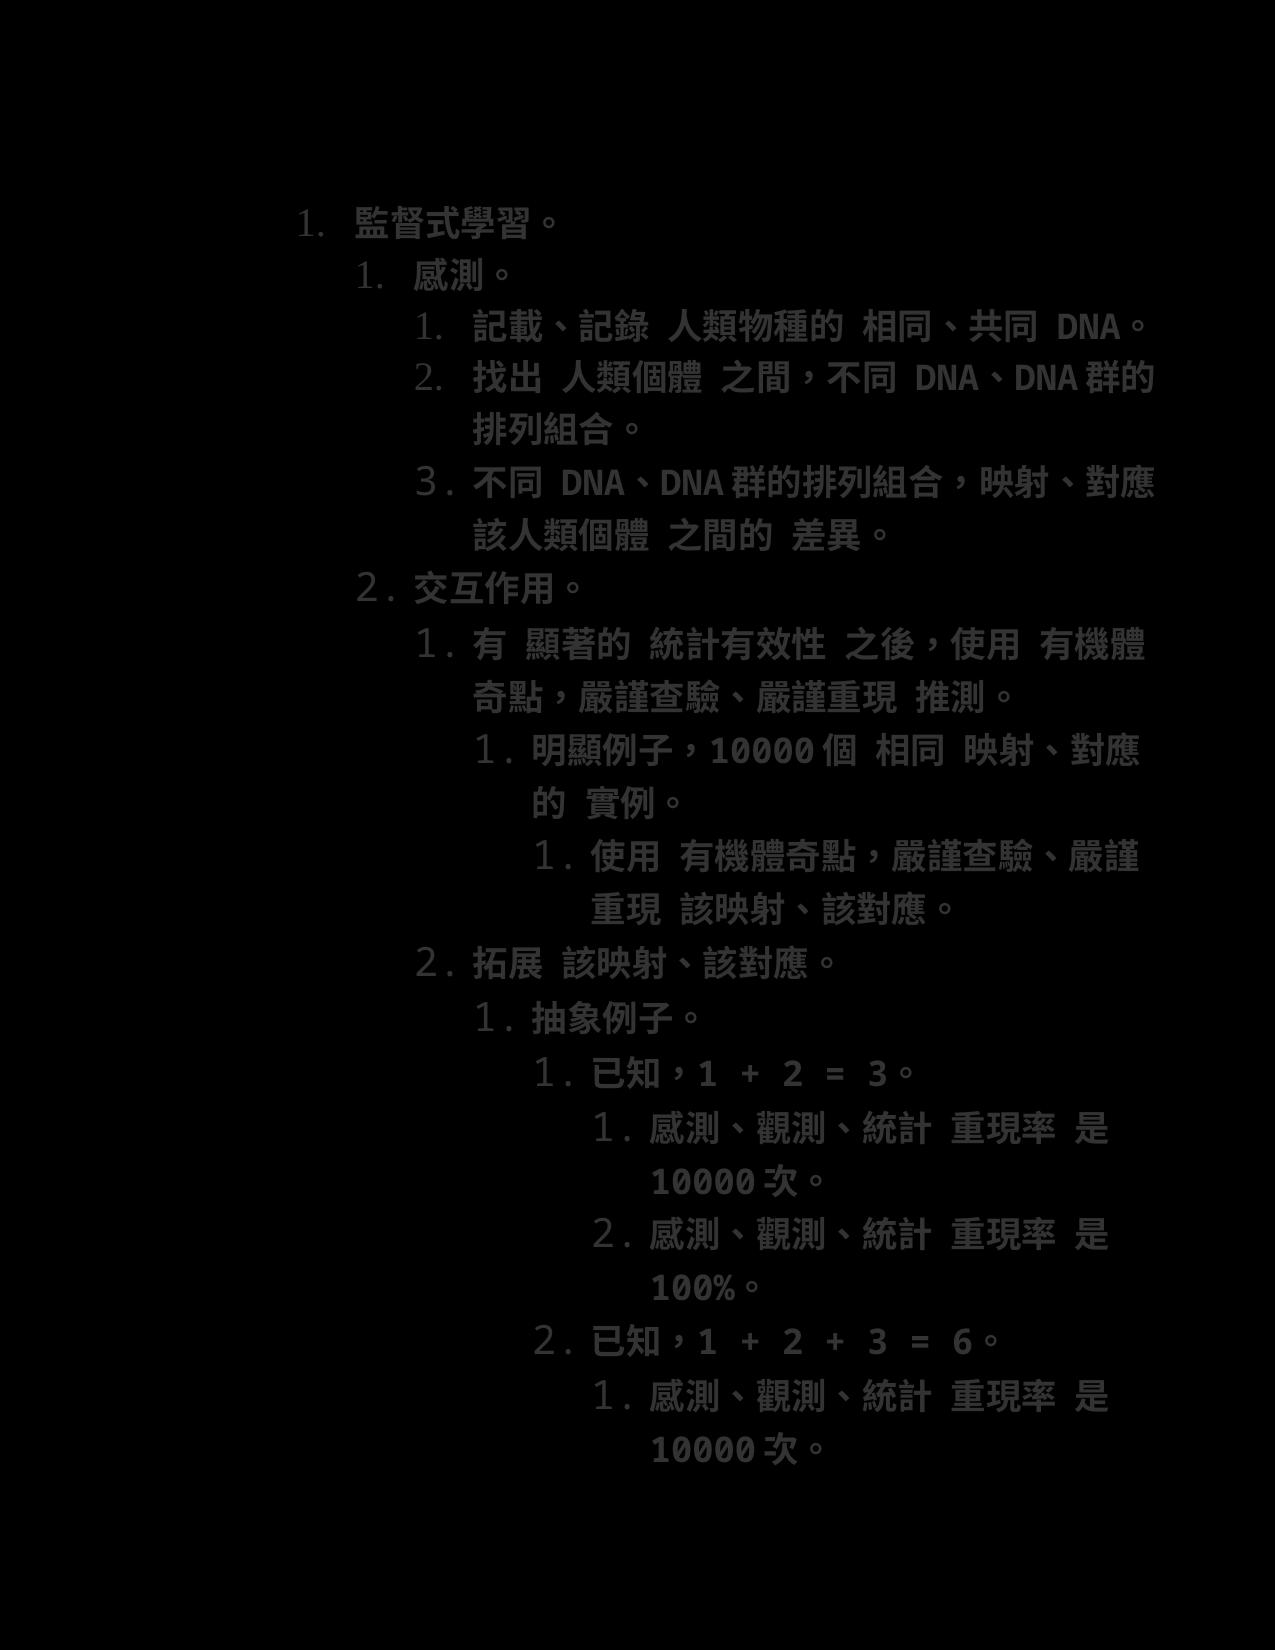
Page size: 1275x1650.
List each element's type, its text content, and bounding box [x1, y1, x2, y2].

list 感測。 [354, 247, 1157, 298]
list 使用 有機體奇點，嚴謹查驗、嚴謹重現 該映射、該對應。 [532, 826, 1157, 933]
list 已知，1 + 2 + 3 = 6。 [532, 1311, 1157, 1366]
list 感測、觀測、統計 重現率 是 10000次。 [591, 1098, 1157, 1204]
list 明顯例子，10000個 相同 映射、對應 的 實例。 [472, 720, 1157, 826]
list 已知，1 + 2 = 3。 [532, 1043, 1157, 1098]
list 拓展 該映射、該對應。 [413, 933, 1157, 988]
list 感測、觀測、統計 重現率 是 100%。 [591, 1204, 1157, 1311]
list 找出 人類個體 之間，不同 DNA、DNA群的排列組合。 [413, 350, 1157, 452]
list 不同 DNA、DNA群的排列組合，映射、對應 該人類個體 之間的 差異。 [413, 452, 1157, 559]
list 交互作用。 [354, 559, 1157, 614]
list 記載、記錄 人類物種的 相同、共同 DNA。 [413, 298, 1157, 350]
list 有 顯著的 統計有效性 之後，使用 有機體奇點，嚴謹查驗、嚴謹重現 推測。 [413, 614, 1157, 720]
list 感測、觀測、統計 重現率 是 10000次。 [591, 1366, 1157, 1473]
list 抽象例子。 [472, 988, 1157, 1043]
list 監督式學習。 [295, 196, 1157, 247]
